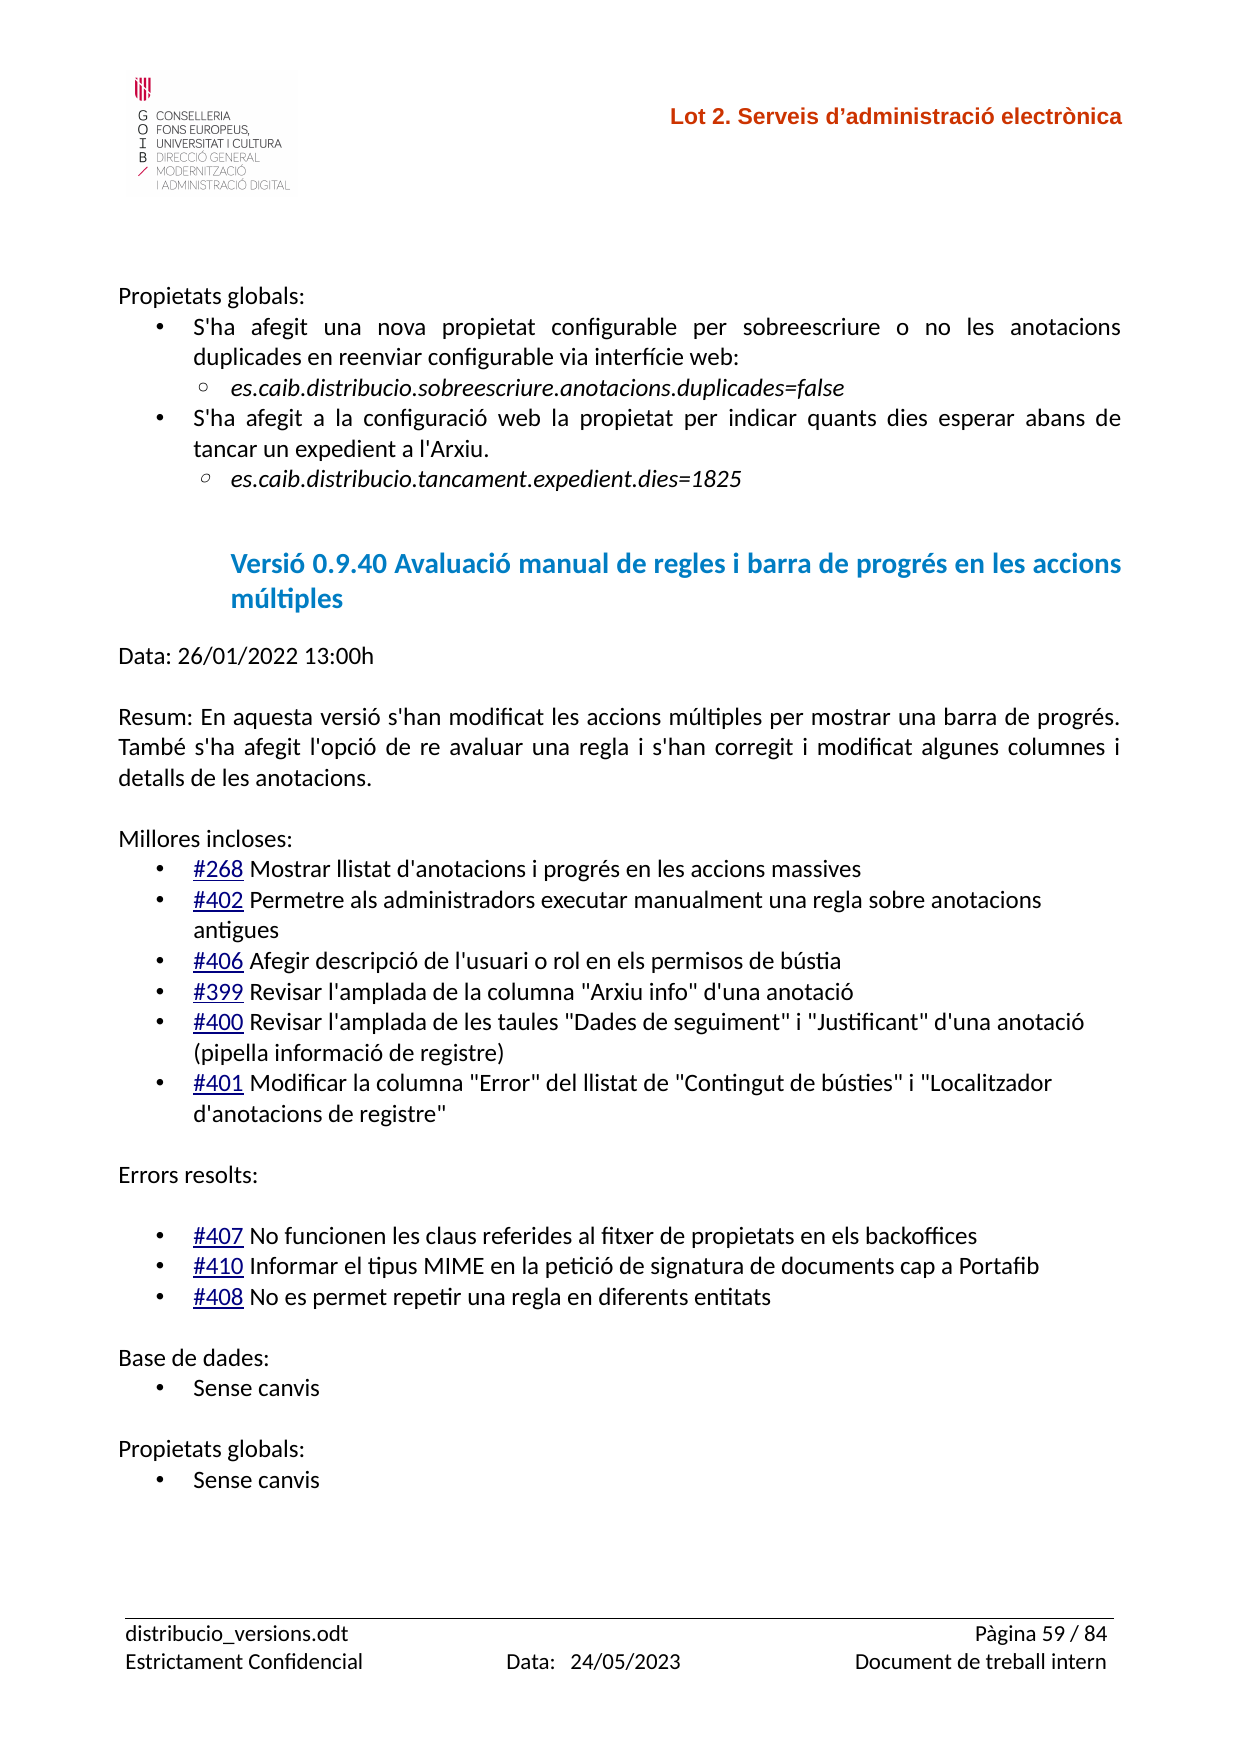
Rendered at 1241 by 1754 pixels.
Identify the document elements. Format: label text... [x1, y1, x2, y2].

list #400 Revisar l'amplada de les taules "Dades de seguiment" i "Justificant" d'una anotació (pipella informació de registre) [156, 1006, 1122, 1067]
list es.caib.distribucio.tancament.expedient.dies=1825 [193, 463, 1122, 494]
list #402 Permetre als administradors executar manualment una regla sobre anotacions antigues [156, 884, 1122, 945]
text Resum: En aquesta versió s'han modificat les accions múltiples per mostrar una barra de progrés. També s'ha afegit l'opció de re avaluar una regla i s'han corregit i modificat algunes columnes i detalls de les anotacions. [118, 701, 1122, 792]
picture [126, 70, 299, 197]
text Millores incloses: [118, 823, 1122, 853]
list S'ha afegit a la configuració web la propietat per indicar quants dies esperar abans de tancar un expedient a l'Arxiu. [156, 402, 1122, 463]
list #406 Afegir descripció de l'usuari o rol en els permisos de bústia [156, 945, 1122, 976]
list S'ha afegit una nova propietat configurable per sobreescriure o no les anotacions duplicades en reenviar configurable via interfície web: [156, 311, 1122, 372]
list #399 Revisar l'amplada de la columna "Arxiu info" d'una anotació [156, 976, 1122, 1006]
list Sense canvis [156, 1464, 1122, 1494]
text Data: 26/01/2022 13:00h [118, 640, 1122, 670]
list #410 Informar el tipus MIME en la petició de signatura de documents cap a Portafib [156, 1250, 1122, 1281]
list Sense canvis [156, 1372, 1122, 1403]
list #401 Modificar la columna "Error" del llistat de "Contingut de bústies" i "Localitzador d'anotacions de registre" [156, 1067, 1122, 1128]
list #407 No funcionen les claus referides al fitxer de propietats en els backoffices [156, 1220, 1122, 1250]
list #268 Mostrar llistat d'anotacions i progrés en les accions massives [156, 853, 1122, 884]
text Errors resolts: [118, 1159, 1122, 1189]
text Propietats globals: [118, 1433, 1122, 1464]
text Propietats globals: [118, 280, 1122, 311]
list #408 No es permet repetir una regla en diferents entitats [156, 1281, 1122, 1311]
text Base de dades: [118, 1342, 1122, 1372]
list es.caib.distribucio.sobreescriure.anotacions.duplicades=false [193, 372, 1122, 402]
subtitle Versió 0.9.40 Avaluació manual de regles i barra de progrés en les accions múltiples [153, 545, 1122, 616]
